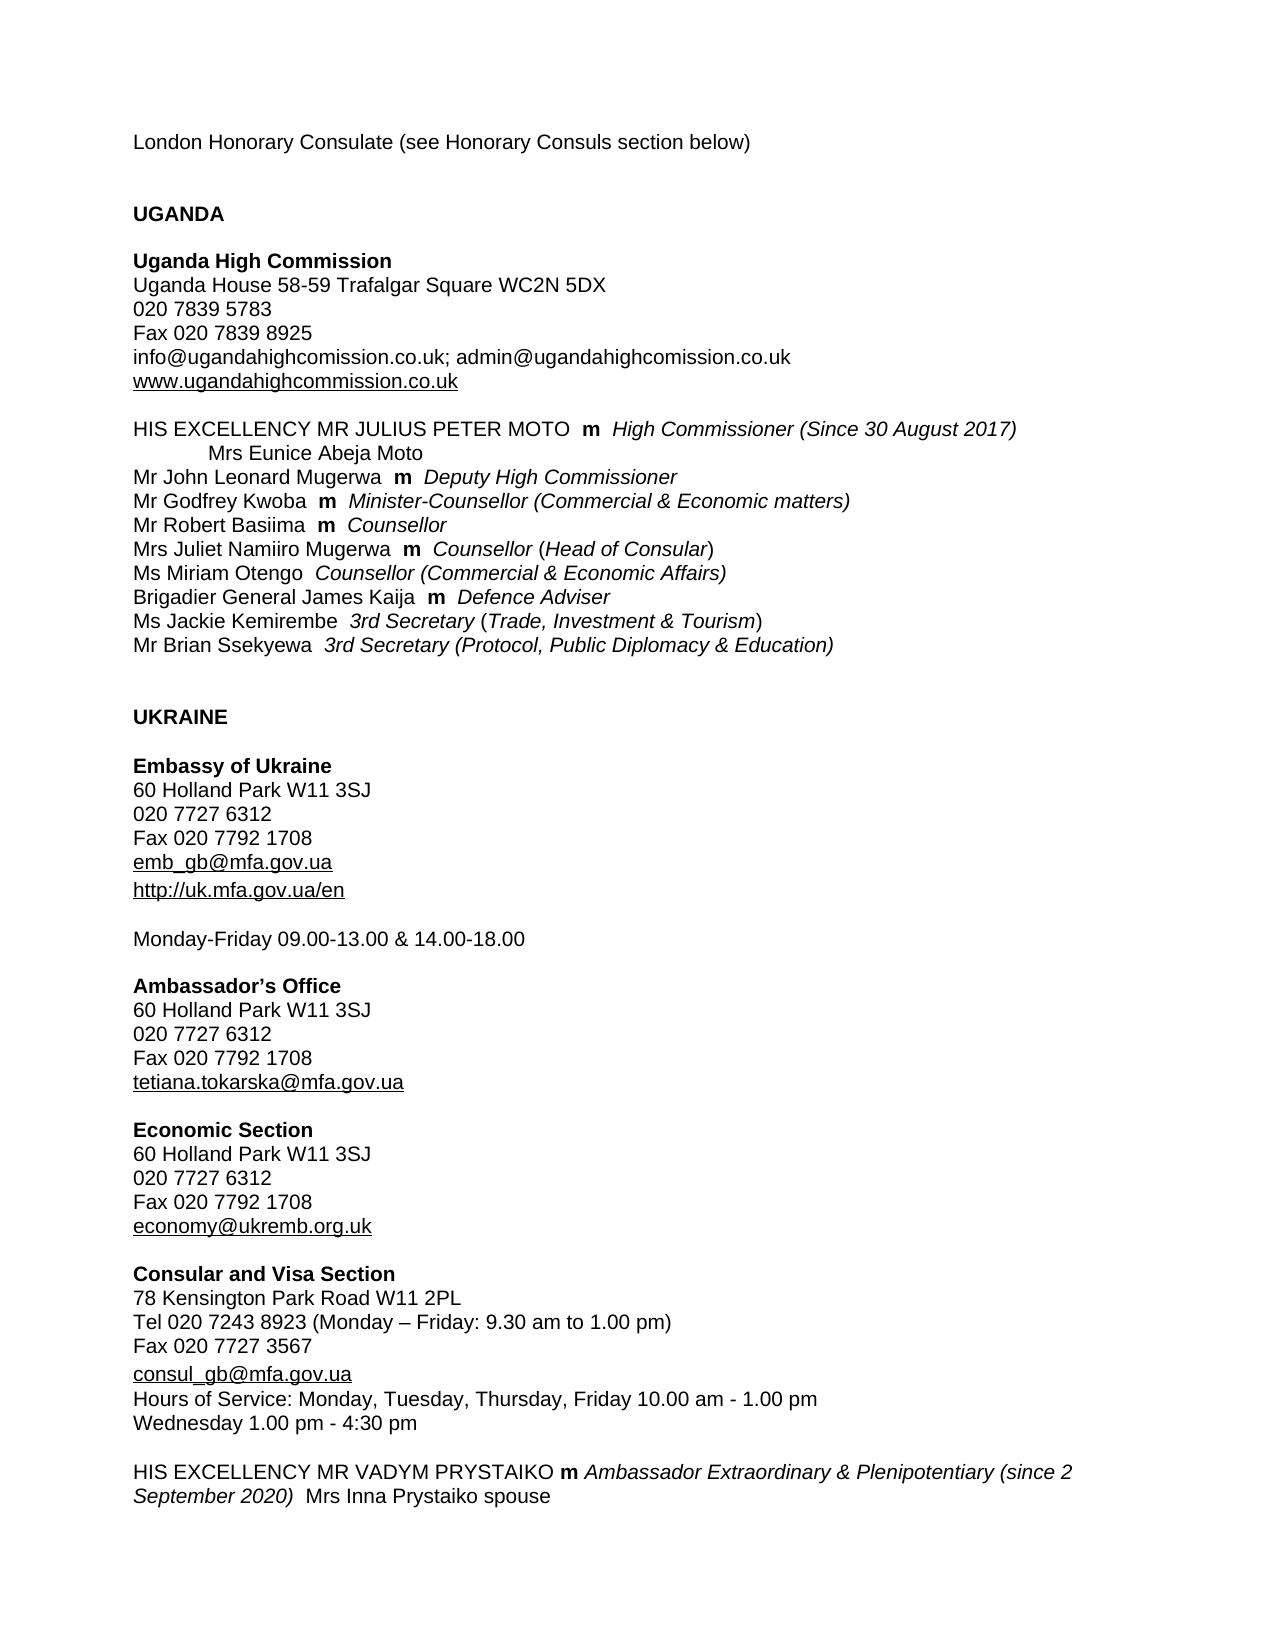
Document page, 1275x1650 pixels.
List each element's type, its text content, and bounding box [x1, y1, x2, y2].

text consul_gb@mfa.gov.ua [133, 1358, 1181, 1386]
text Ms Jackie Kemirembe 3rd Secretary (Trade, Investment & Tourism) [133, 609, 1181, 633]
text Mr Brian Ssekyewa 3rd Secretary (Protocol, Public Diplomacy & Education) [133, 633, 1181, 657]
text 78 Kensington Park Road W11 2PL [133, 1286, 1181, 1310]
text Mr Robert Basiima m Counsellor [133, 513, 1181, 537]
text Economic Section [133, 1118, 1181, 1142]
text Tel 020 7243 8923 (Monday – Friday: 9.30 am to 1.00 pm) [133, 1310, 1181, 1334]
text UKRAINE [133, 704, 1181, 728]
subtitle UGANDA [133, 201, 1181, 225]
text Ambassador’s Office [133, 974, 1181, 998]
text 60 Holland Park W11 3SJ [133, 998, 1181, 1022]
text Fax 020 7839 8925 [133, 321, 1181, 345]
text Ms Miriam Otengo Counsellor (Commercial & Economic Affairs) [133, 561, 1181, 585]
text http://uk.mfa.gov.ua/en [133, 874, 1181, 902]
text www.ugandahighcommission.co.uk [133, 369, 1181, 393]
text Brigadier General James Kaija m Defence Adviser [133, 585, 1181, 609]
text 020 7727 6312 [133, 802, 1181, 826]
text tetiana.tokarska@mfa.gov.ua [133, 1070, 1181, 1094]
text Consular and Visa Section [133, 1262, 1181, 1286]
text HIS EXCELLENCY MR VADYM PRYSTAIKO m Ambassador Extraordinary & Plenipotentiary (since 2 September 2020) Mrs Inna Prystaiko spouse [133, 1460, 1181, 1508]
text Monday-Friday 09.00-13.00 & 14.00-18.00 [133, 926, 1181, 950]
text Mr John Leonard Mugerwa m Deputy High Commissioner [133, 465, 1181, 489]
text 60 Holland Park W11 3SJ [133, 1142, 1181, 1166]
text 020 7727 6312 [133, 1166, 1181, 1190]
text 020 7727 6312 [133, 1022, 1181, 1046]
text Fax 020 7792 1708 [133, 1046, 1181, 1070]
text economy@ukremb.org.uk [133, 1214, 1181, 1238]
text London Honorary Consulate (see Honorary Consuls section below) [133, 129, 1181, 153]
text Mr Godfrey Kwoba m Minister-Counsellor (Commercial & Economic matters) [133, 489, 1181, 513]
text Uganda House 58-59 Trafalgar Square WC2N 5DX [133, 273, 1181, 297]
text HIS EXCELLENCY MR JULIUS PETER MOTO m High Commissioner (Since 30 August 2017) [133, 417, 1181, 441]
text Wednesday 1.00 pm - 4:30 pm [133, 1410, 1181, 1434]
text Uganda High Commission [133, 249, 1181, 273]
text Mrs Juliet Namiiro Mugerwa m Counsellor (Head of Consular) [133, 537, 1181, 561]
text Fax 020 7727 3567 [133, 1334, 1181, 1358]
text 60 Holland Park W11 3SJ [133, 778, 1181, 802]
text Embassy of Ukraine [133, 754, 1181, 778]
text Fax 020 7792 1708 [133, 826, 1181, 850]
text Hours of Service: Monday, Tuesday, Thursday, Friday 10.00 am - 1.00 pm [133, 1386, 1181, 1410]
text Mrs Eunice Abeja Moto [133, 441, 1181, 465]
text 020 7839 5783 [133, 297, 1181, 321]
text emb_gb@mfa.gov.ua [133, 850, 1181, 874]
text Fax 020 7792 1708 [133, 1190, 1181, 1214]
text info@ugandahighcomission.co.uk; admin@ugandahighcomission.co.uk [133, 345, 1181, 369]
